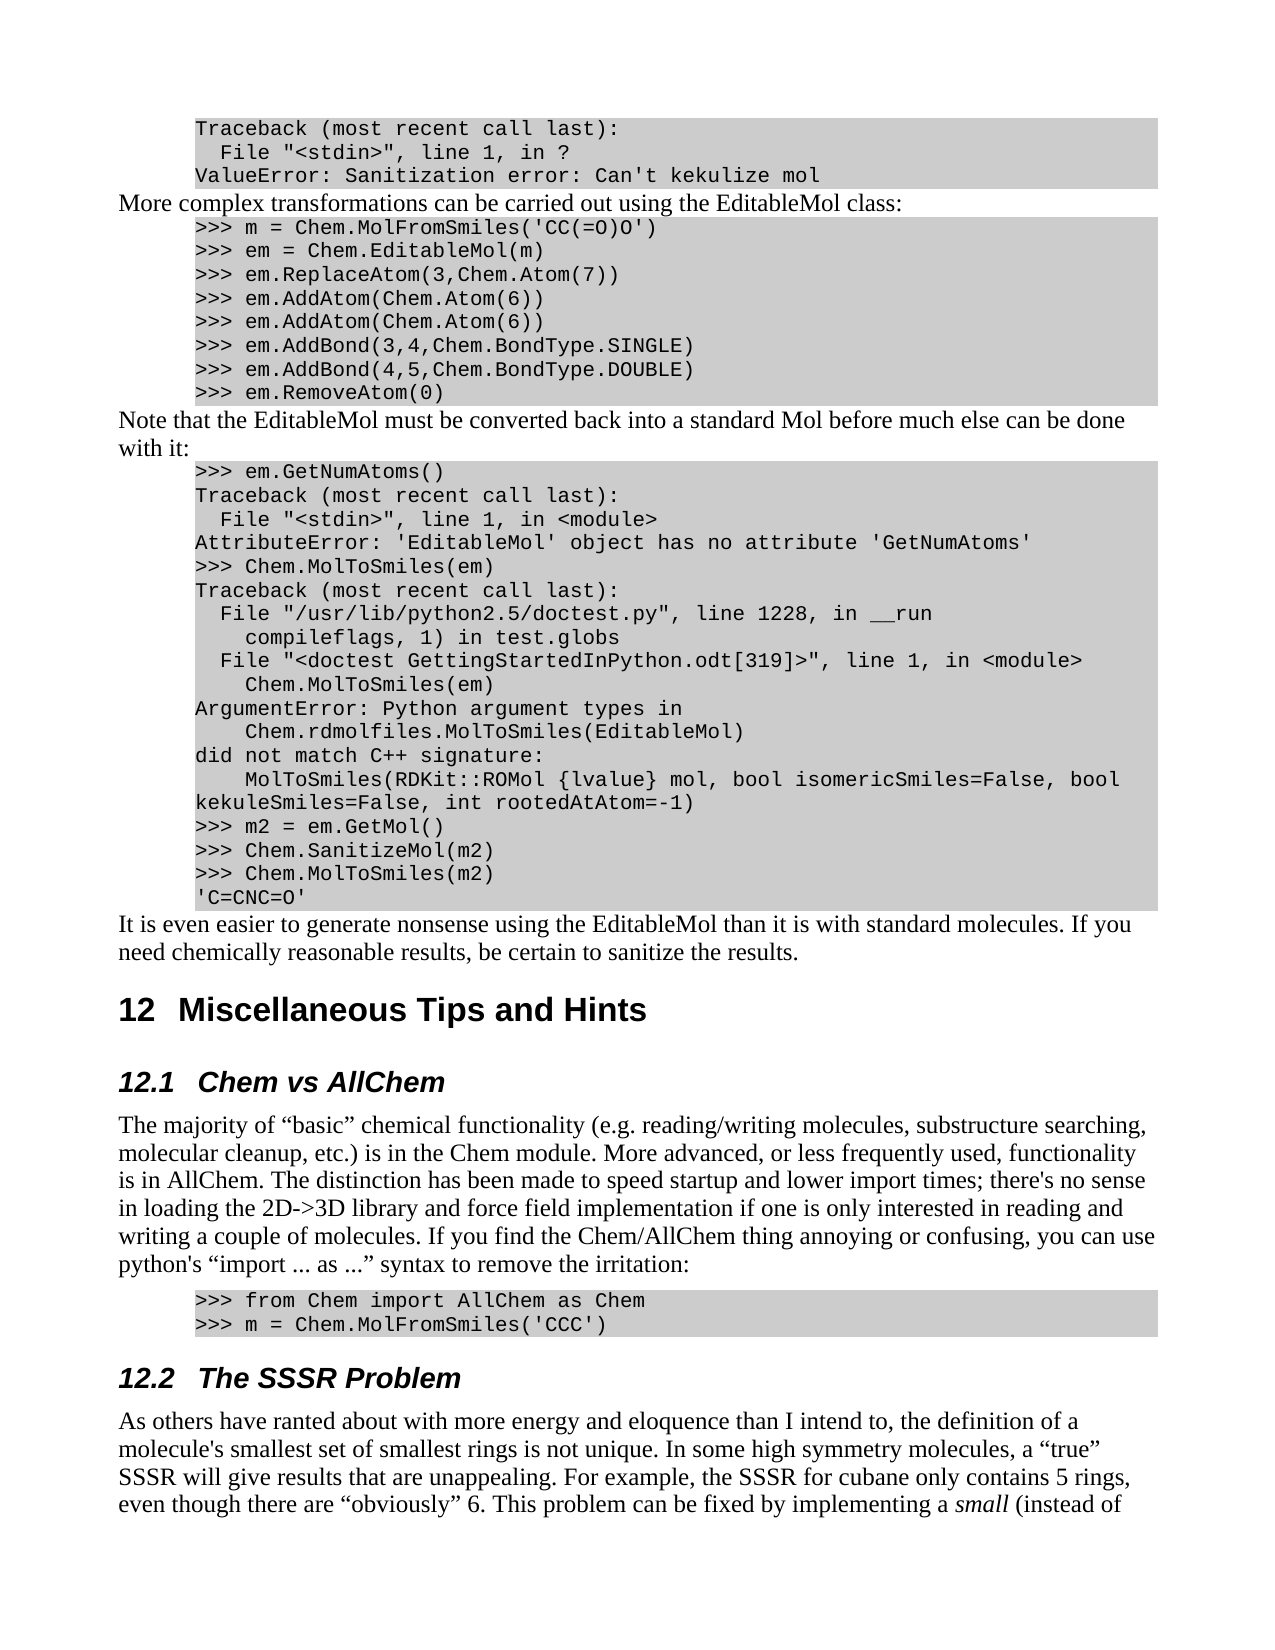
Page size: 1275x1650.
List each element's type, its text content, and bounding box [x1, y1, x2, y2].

text AttributeError: 'EditableMol' object has no attribute 'GetNumAtoms' [195, 532, 1158, 556]
text did not match C++ signature: [195, 745, 1158, 769]
text >>> m = Chem.MolFromSmiles('CC(=O)O') [195, 217, 1158, 240]
text File "<stdin>", line 1, in ? [195, 142, 1158, 165]
text Chem.rdmolfiles.MolToSmiles(EditableMol) [195, 721, 1158, 745]
text compileflags, 1) in test.globs [195, 627, 1158, 651]
text ValueError: Sanitization error: Can't kekulize mol [195, 165, 1158, 189]
text Note that the EditableMol must be converted back into a standard Mol before much else can be done with it: [118, 406, 1157, 461]
text >>> Chem.SanitizeMol(m2) [195, 840, 1158, 863]
text 'C=CNC=O' [195, 887, 1158, 911]
text >>> m = Chem.MolFromSmiles('CCC') [195, 1313, 1158, 1337]
text File "<stdin>", line 1, in <module> [195, 509, 1158, 532]
text More complex transformations can be carried out using the EditableMol class: [118, 189, 1157, 217]
text File "<doctest GettingStartedInPython.odt[319]>", line 1, in <module> [195, 651, 1158, 674]
text >>> em.AddAtom(Chem.Atom(6)) [195, 311, 1158, 335]
text MolToSmiles(RDKit::ROMol {lvalue} mol, bool isomericSmiles=False, bool kekuleSmiles=False, int rootedAtAtom=-1) [195, 769, 1158, 816]
text >>> em.ReplaceAtom(3,Chem.Atom(7)) [195, 264, 1158, 288]
text Traceback (most recent call last): [195, 579, 1158, 603]
text >>> em.RemoveAtom(0) [195, 382, 1158, 406]
text >>> Chem.MolToSmiles(m2) [195, 863, 1158, 887]
text >>> em.AddBond(3,4,Chem.BondType.SINGLE) [195, 335, 1158, 359]
text >>> Chem.MolToSmiles(em) [195, 556, 1158, 579]
text As others have ranted about with more energy and eloquence than I intend to, the definition of a molecule's smallest set of smallest rings is not unique. In some high symmetry molecules, a “true” SSSR will give results that are unappealing. For example, the SSSR for cubane only contains 5 rings, even though there are “obviously” 6. This problem can be fixed by implementing a small (instead of [118, 1407, 1157, 1518]
text >>> em = Chem.EditableMol(m) [195, 240, 1158, 264]
text ArgumentError: Python argument types in [195, 698, 1158, 721]
text Traceback (most recent call last): [195, 485, 1158, 509]
text The majority of “basic” chemical functionality (e.g. reading/writing molecules, substructure searching, molecular cleanup, etc.) is in the Chem module. More advanced, or less frequently used, functionality is in AllChem. The distinction has been made to speed startup and lower import times; there's no sense in loading the 2D->3D library and force field implementation if one is only interested in reading and writing a couple of molecules. If you find the Chem/AllChem thing annoying or confusing, you can use python's “import ... as ...” syntax to remove the irritation: [118, 1111, 1157, 1277]
text >>> em.AddBond(4,5,Chem.BondType.DOUBLE) [195, 359, 1158, 382]
text Chem.MolToSmiles(em) [195, 674, 1158, 698]
text File "/usr/lib/python2.5/doctest.py", line 1228, in __run [195, 603, 1158, 627]
text >>> m2 = em.GetMol() [195, 816, 1158, 840]
text >>> em.GetNumAtoms() [195, 461, 1158, 485]
text >>> em.AddAtom(Chem.Atom(6)) [195, 288, 1158, 311]
text It is even easier to generate nonsense using the EditableMol than it is with standard molecules. If you need chemically reasonable results, be certain to sanitize the results. [118, 911, 1157, 966]
subtitle Chem vs AllChem [118, 1066, 1157, 1099]
subtitle Miscellaneous Tips and Hints [118, 991, 1157, 1028]
subtitle The SSSR Problem [118, 1362, 1157, 1395]
text >>> from Chem import AllChem as Chem [195, 1290, 1158, 1313]
text Traceback (most recent call last): [195, 118, 1158, 142]
